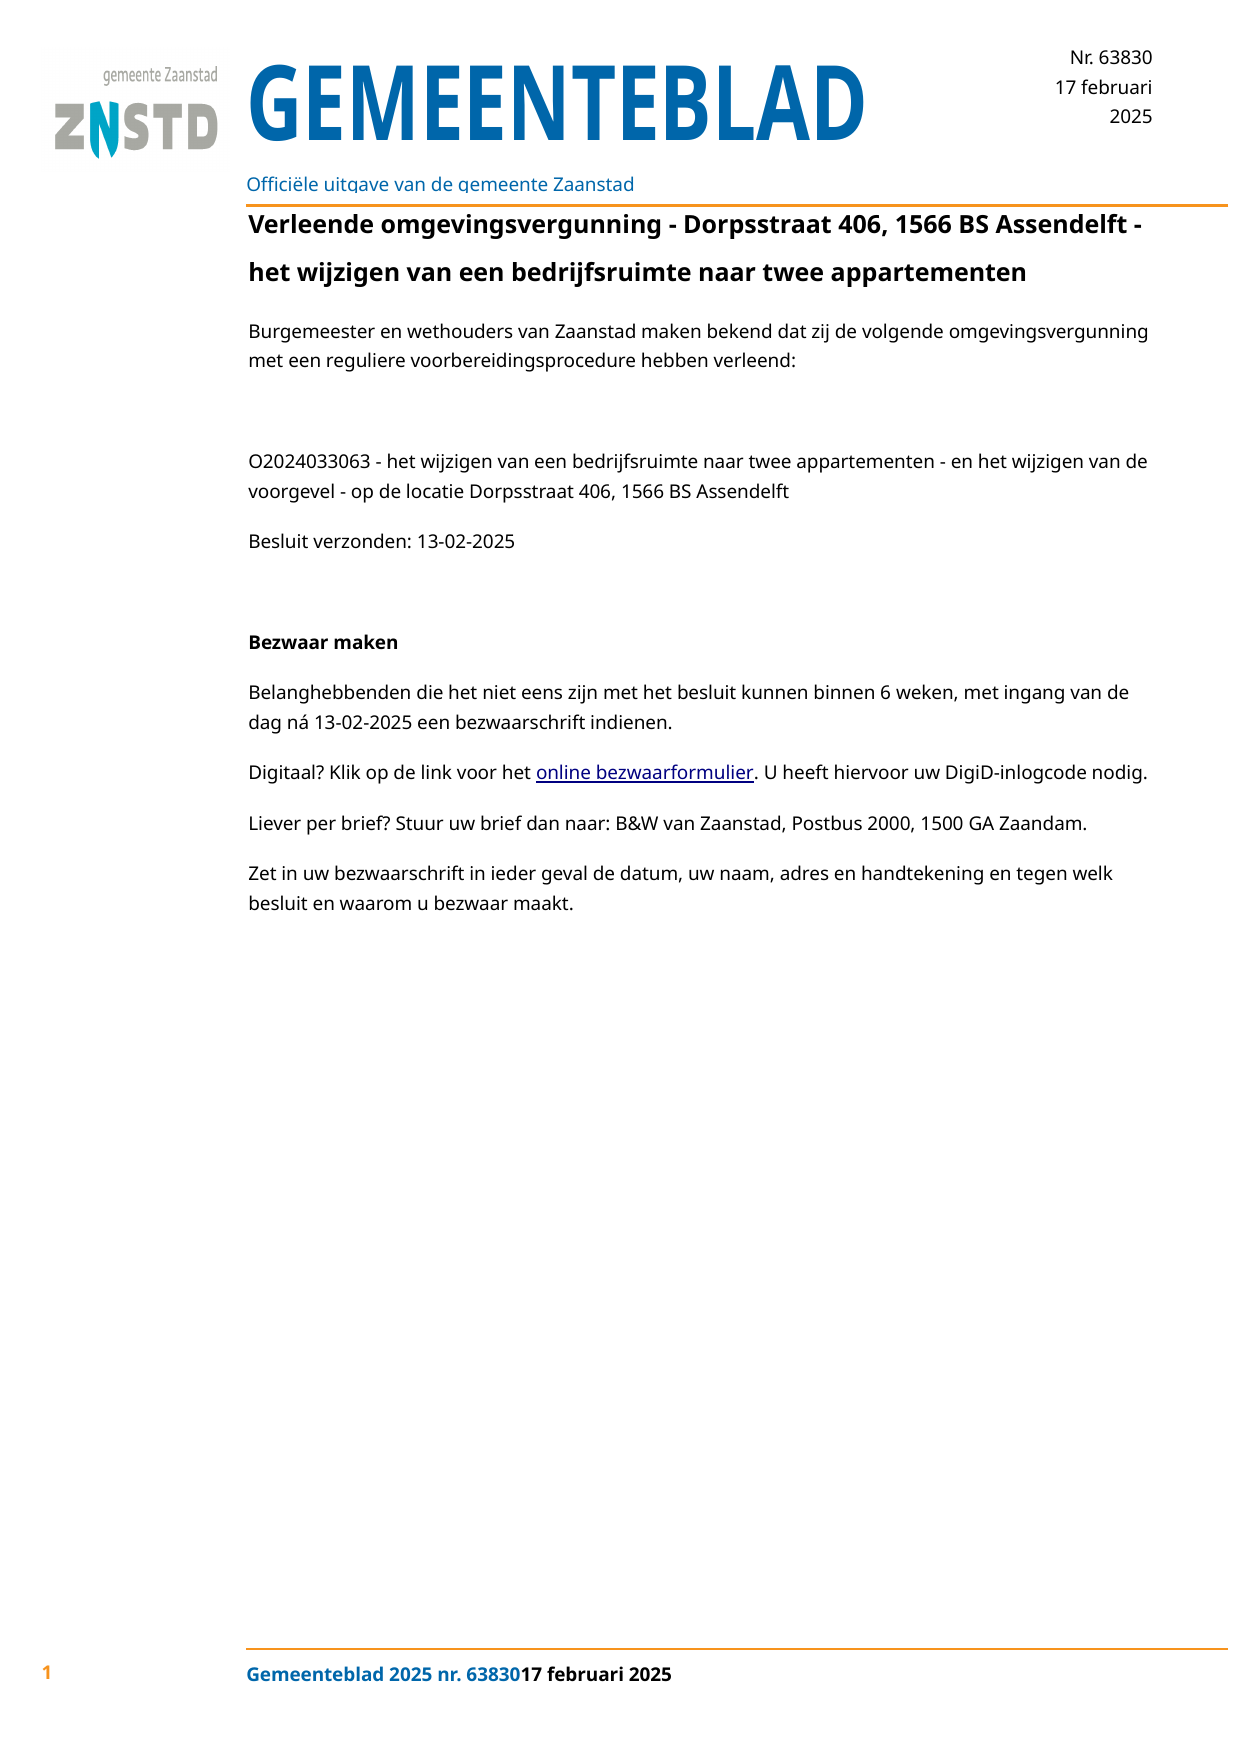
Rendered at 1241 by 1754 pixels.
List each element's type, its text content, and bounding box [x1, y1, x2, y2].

text Verleende omgevingsvergunning - Dorpsstraat 406, 1566 BS Assendelft - het wijzigen van een bedrijfsruimte naar twee appartementen [248, 207, 1152, 288]
text Besluit verzonden: 13-02-2025 [248, 528, 1152, 554]
text Belanghebbenden die het niet eens zijn met het besluit kunnen binnen 6 weken, met ingang van de dag ná 13-02-2025 een bezwaarschrift indienen. [248, 679, 1152, 735]
text O2024033063 - het wijzigen van een bedrijfsruimte naar twee appartementen - en het wijzigen van de voorgevel - op de locatie Dorpsstraat 406, 1566 BS Assendelft [248, 448, 1152, 504]
text Bezwaar maken [248, 629, 1152, 655]
text Zet in uw bezwaarschrift in ieder geval de datum, uw naam, adres en handtekening en tegen welk besluit en waarom u bezwaar maakt. [248, 860, 1152, 916]
text Liever per brief? Stuur uw brief dan naar: B&W van Zaanstad, Postbus 2000, 1500 GA Zaandam. [248, 810, 1152, 836]
text Digitaal? Klik op de link voor het online bezwaarformulier. U heeft hiervoor uw DigiD-inlogcode nodig. [248, 759, 1152, 785]
text Burgemeester en wethouders van Zaanstad maken bekend dat zij de volgende omgevingsvergunning met een reguliere voorbereidingsprocedure hebben verleend: [248, 318, 1152, 373]
picture [41, 47, 231, 172]
